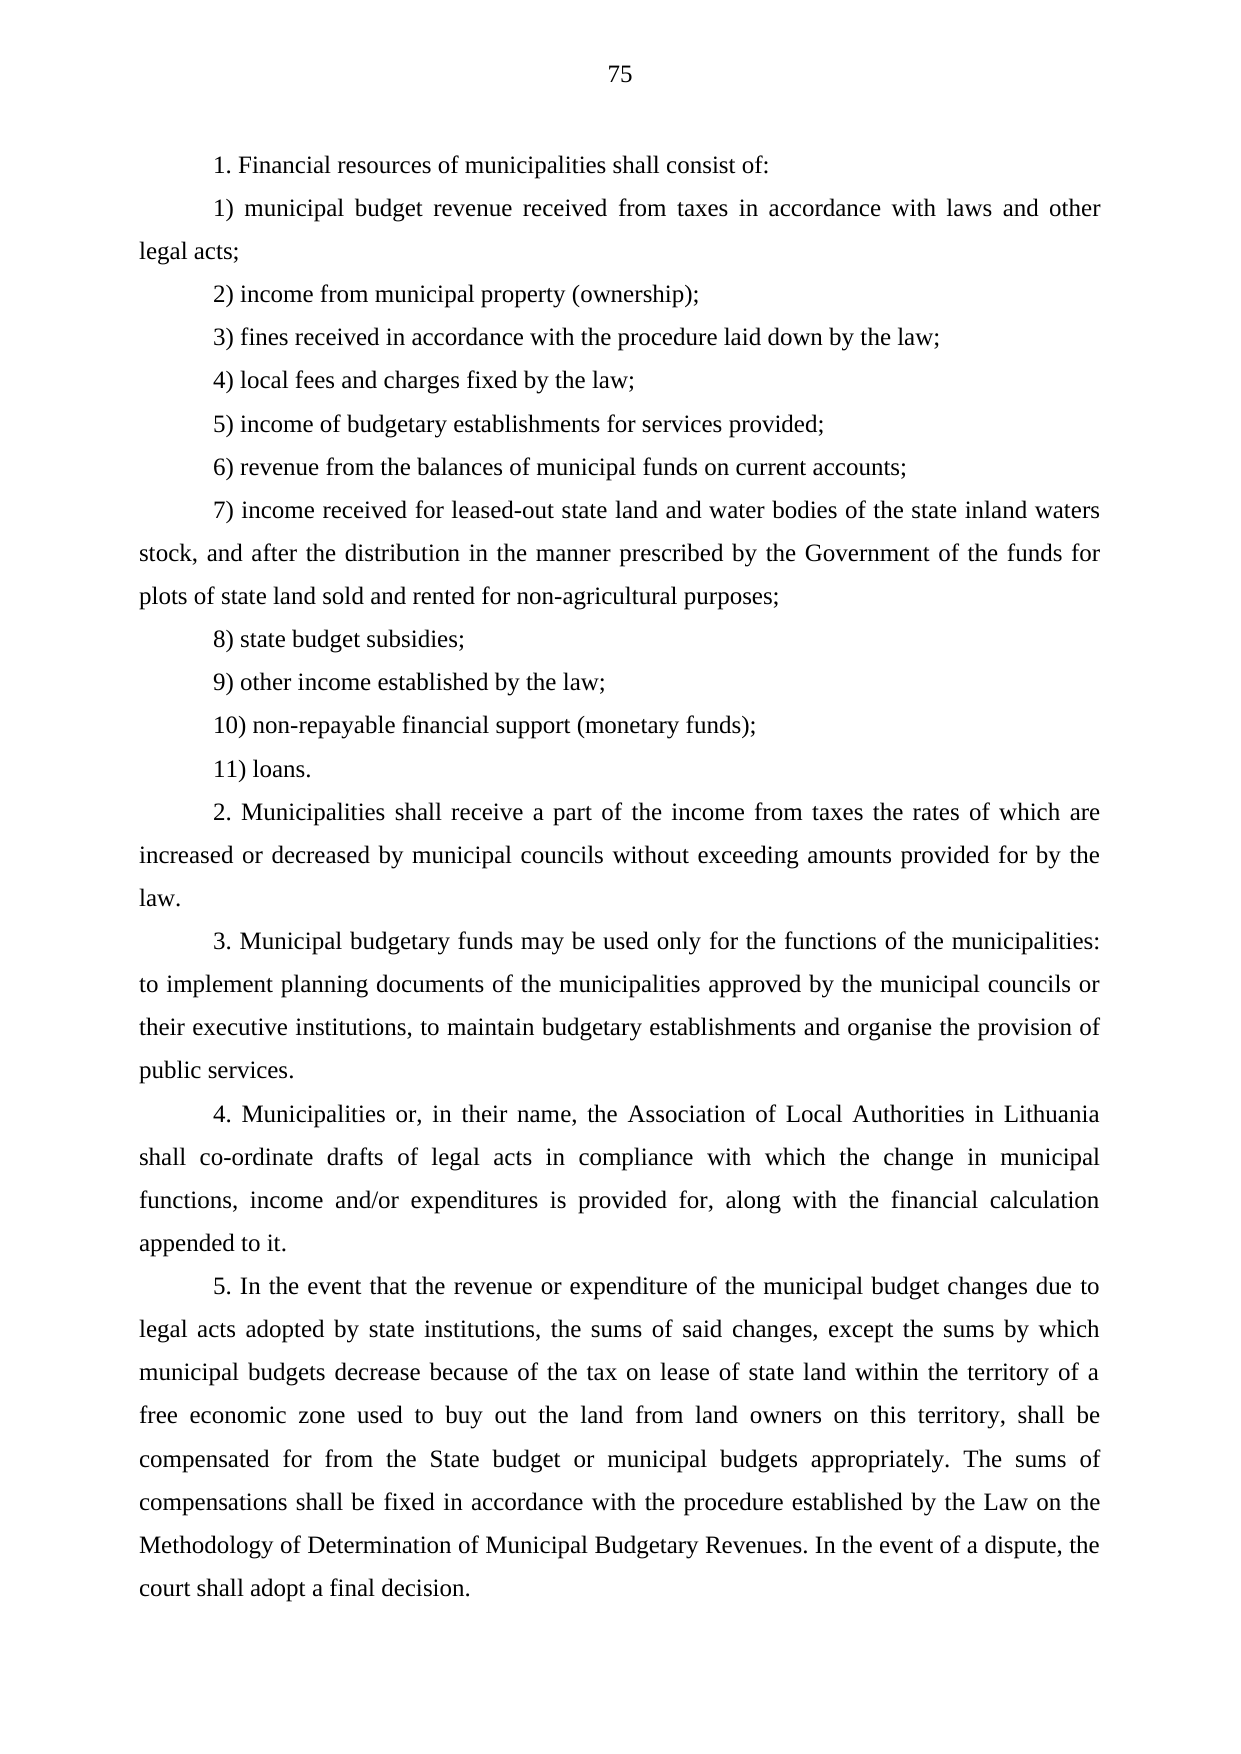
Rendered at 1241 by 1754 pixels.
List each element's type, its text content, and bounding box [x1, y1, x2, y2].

text 8) state budget subsidies; [139, 624, 1101, 653]
text 4. Municipalities or, in their name, the Association of Local Authorities in Lithuania shall co-ordinate drafts of legal acts in compliance with which the change in municipal functions, income and/or expenditures is provided for, along with the financial calculation appended to it. [139, 1099, 1101, 1257]
text 9) other income established by the law; [139, 667, 1101, 696]
text 2. Municipalities shall receive a part of the income from taxes the rates of which are increased or decreased by municipal councils without exceeding amounts provided for by the law. [139, 797, 1101, 912]
text 5) income of budgetary establishments for services provided; [139, 409, 1101, 437]
text 1) municipal budget revenue received from taxes in accordance with laws and other legal acts; [139, 193, 1101, 265]
text 4) local fees and charges fixed by the law; [139, 366, 1101, 394]
text 5. In the event that the revenue or expenditure of the municipal budget changes due to legal acts adopted by state institutions, the sums of said changes, except the sums by which municipal budgets decrease because of the tax on lease of state land within the territory of a free economic zone used to buy out the land from land owners on this territory, shall be compensated for from the State budget or municipal budgets appropriately. The sums of compensations shall be fixed in accordance with the procedure established by the Law on the Methodology of Determination of Municipal Budgetary Revenues. In the event of a dispute, the court shall adopt a final decision. [139, 1271, 1101, 1602]
text 7) income received for leased-out state land and water bodies of the state inland waters stock, and after the distribution in the manner prescribed by the Government of the funds for plots of state land sold and rented for non-agricultural purposes; [139, 495, 1101, 610]
text 6) revenue from the balances of municipal funds on current accounts; [139, 452, 1101, 481]
text 2) income from municipal property (ownership); [139, 279, 1101, 308]
text 3) fines received in accordance with the procedure laid down by the law; [139, 322, 1101, 351]
text 11) loans. [139, 754, 1101, 782]
text 10) non-repayable financial support (monetary funds); [139, 711, 1101, 739]
text 1. Financial resources of municipalities shall consist of: [139, 150, 1101, 179]
text 3. Municipal budgetary funds may be used only for the functions of the municipalities: to implement planning documents of the municipalities approved by the municipal councils or their executive institutions, to maintain budgetary establishments and organise the provision of public services. [139, 926, 1101, 1084]
